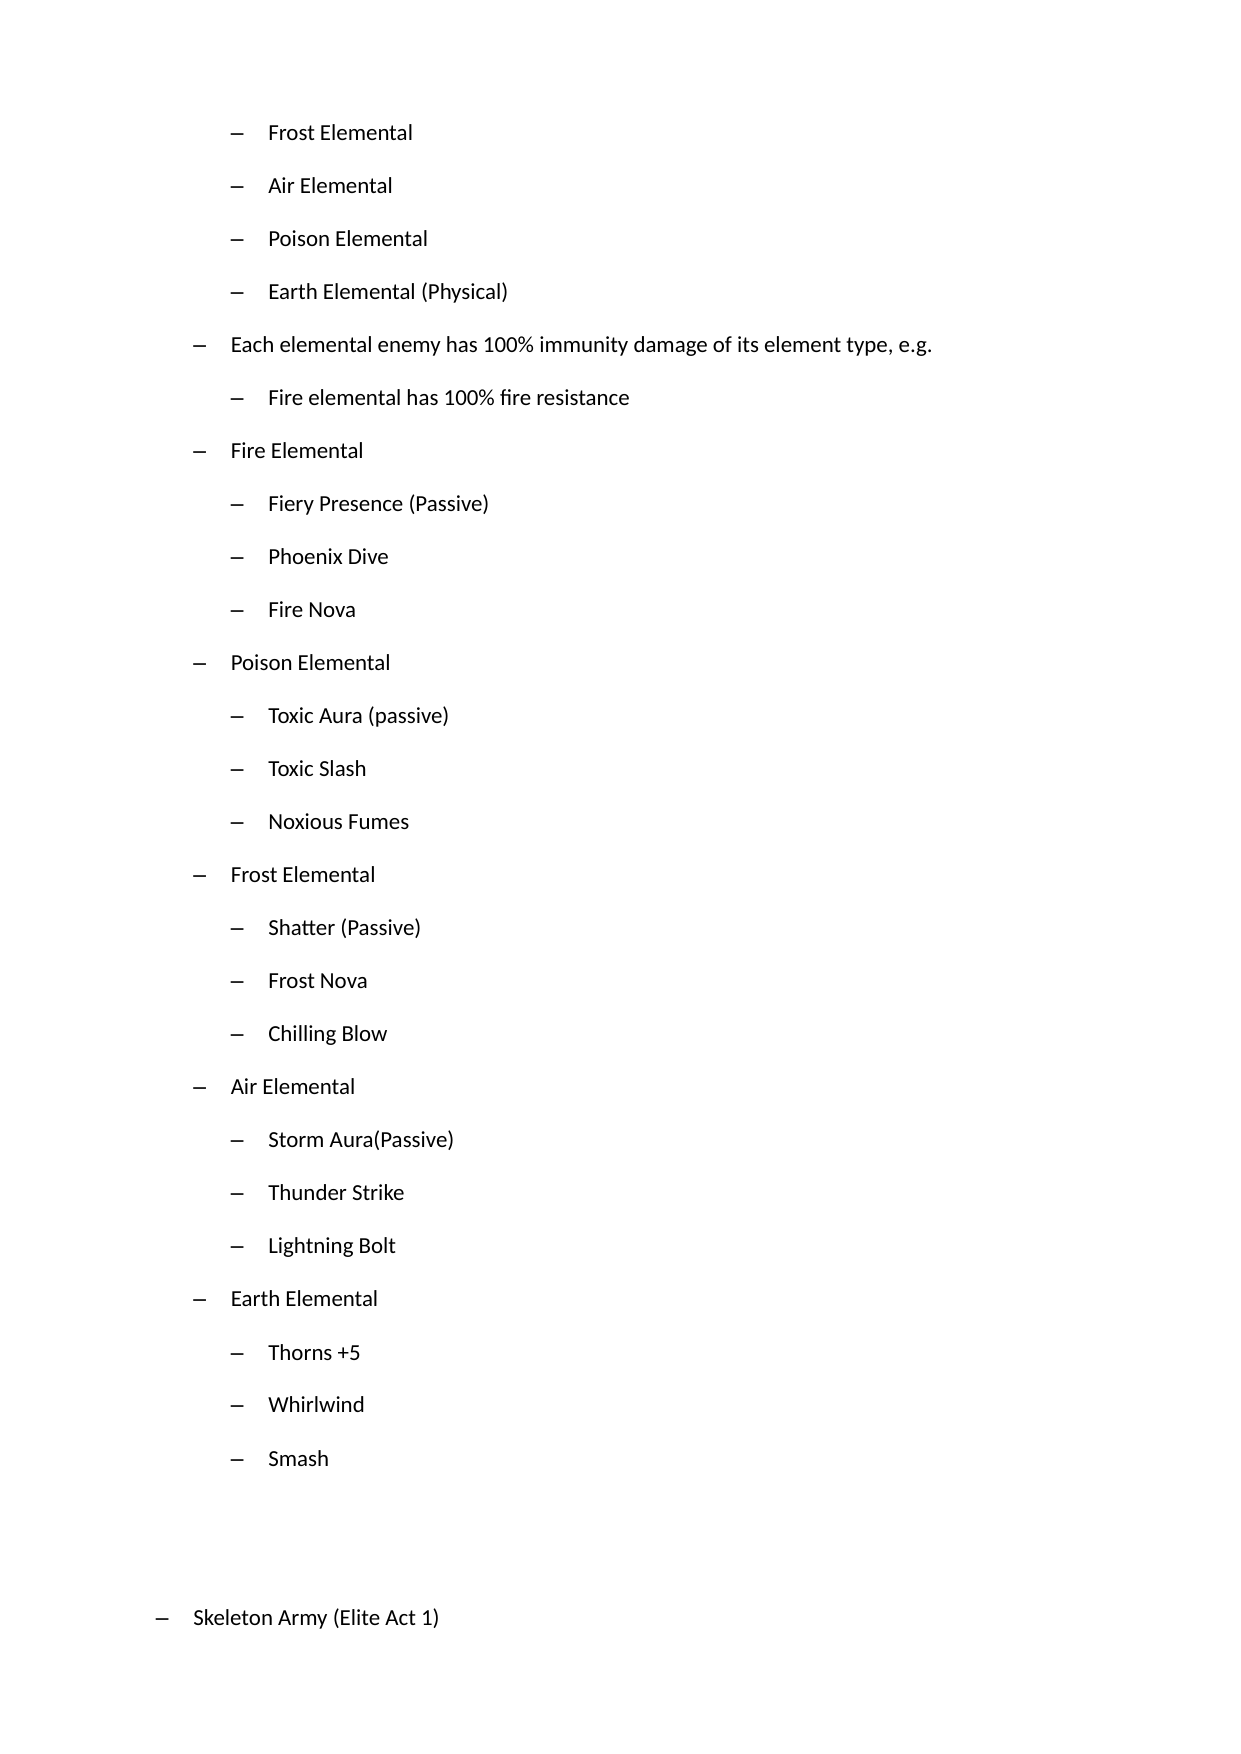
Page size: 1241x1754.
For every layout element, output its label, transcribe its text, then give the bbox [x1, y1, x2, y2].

list Fire elemental has 100% fire resistance [231, 383, 1122, 411]
list Shatter (Passive) [231, 913, 1122, 941]
list Storm Aura(Passive) [231, 1126, 1122, 1153]
list Noxious Fumes [231, 807, 1122, 835]
list Whirlwind [231, 1391, 1122, 1419]
list Air Elemental [231, 171, 1122, 199]
list Phoenix Dive [231, 542, 1122, 570]
list Toxic Slash [231, 754, 1122, 782]
list Toxic Aura (passive) [231, 701, 1122, 729]
list Fire Elemental [193, 436, 1122, 464]
list Lightning Bolt [231, 1232, 1122, 1259]
list Each elemental enemy has 100% immunity damage of its element type, e.g. [193, 330, 1122, 358]
list Fiery Presence (Passive) [231, 489, 1122, 517]
list Earth Elemental [193, 1284, 1122, 1313]
list Smash [231, 1444, 1122, 1472]
list Earth Elemental (Physical) [231, 277, 1122, 305]
list Frost Elemental [231, 118, 1122, 146]
list Frost Elemental [193, 860, 1122, 888]
list Poison Elemental [193, 648, 1122, 676]
list Skeleton Army (Elite Act 1) [156, 1603, 1122, 1631]
list Air Elemental [193, 1072, 1122, 1101]
list Fire Nova [231, 595, 1122, 623]
list Chilling Blow [231, 1019, 1122, 1047]
list Frost Nova [231, 966, 1122, 994]
list Poison Elemental [231, 224, 1122, 252]
list Thorns +5 [231, 1338, 1122, 1366]
list Thunder Strike [231, 1178, 1122, 1207]
